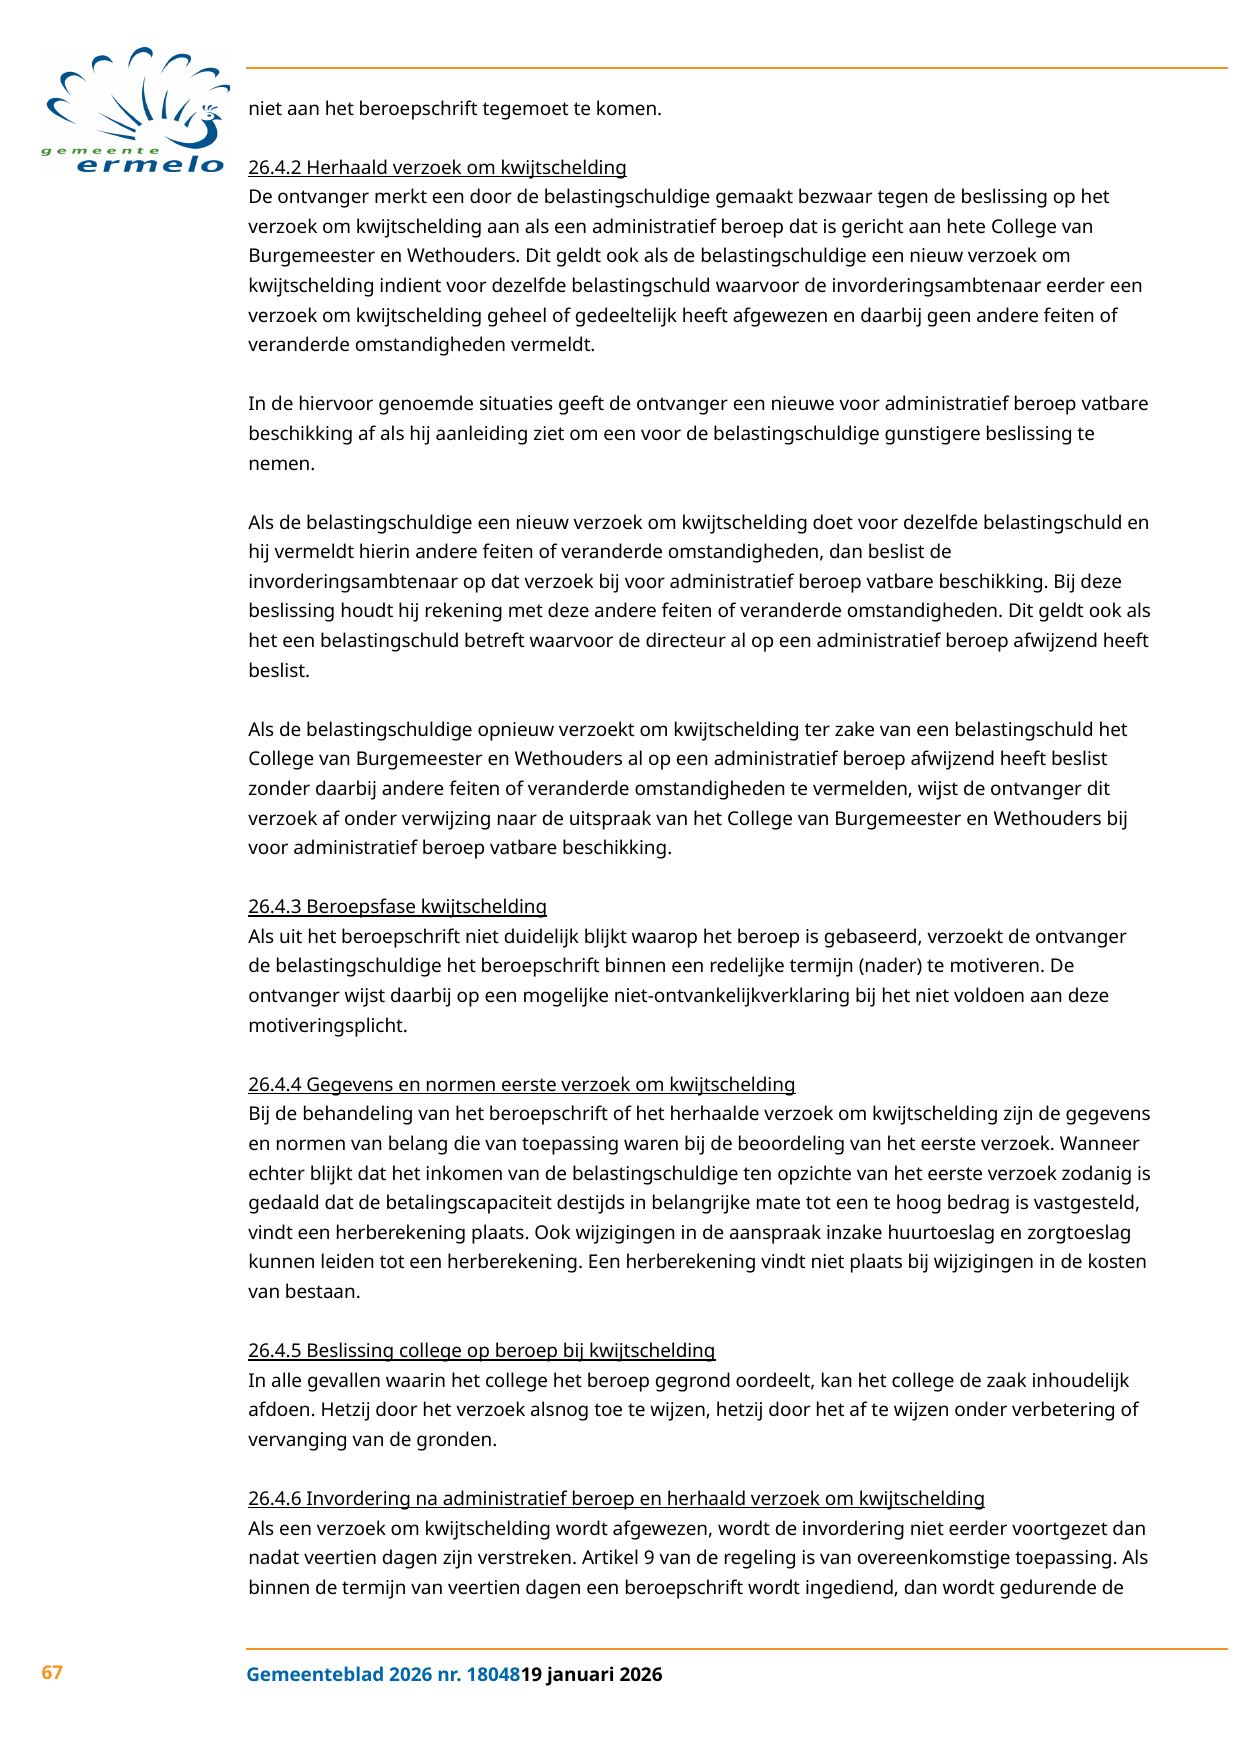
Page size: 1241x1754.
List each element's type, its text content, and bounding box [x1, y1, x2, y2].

text 26.4.6 Invordering na administratief beroep en herhaald verzoek om kwijtschelding [248, 1485, 1152, 1511]
text Als een verzoek om kwijtschelding wordt afgewezen, wordt de invordering niet eerder voortgezet dan nadat veertien dagen zijn verstreken. Artikel 9 van de regeling is van overeenkomstige toepassing. Als binnen de termijn van veertien dagen een beroepschrift wordt ingediend, dan wordt gedurende de [248, 1515, 1152, 1600]
text Bij de behandeling van het beroepschrift of het herhaalde verzoek om kwijtschelding zijn de gegevens en normen van belang die van toepassing waren bij de beoordeling van het eerste verzoek. Wanneer echter blijkt dat het inkomen van de belastingschuldige ten opzichte van het eerste verzoek zodanig is gedaald dat de betalingscapaciteit destijds in belangrijke mate tot een te hoog bedrag is vastgesteld, vindt een herberekening plaats. Ook wijzigingen in de aanspraak inzake huurtoeslag en zorgtoeslag kunnen leiden tot een herberekening. Een herberekening vindt niet plaats bij wijzigingen in de kosten van bestaan. [248, 1101, 1152, 1304]
text In alle gevallen waarin het college het beroep gegrond oordeelt, kan het college de zaak inhoudelijk afdoen. Hetzij door het verzoek alsnog toe te wijzen, hetzij door het af te wijzen onder verbetering of vervanging van de gronden. [248, 1367, 1152, 1452]
picture [41, 47, 231, 172]
text 26.4.5 Beslissing college op beroep bij kwijtschelding [248, 1337, 1152, 1363]
text De ontvanger merkt een door de belastingschuldige gemaakt bezwaar tegen de beslissing op het verzoek om kwijtschelding aan als een administratief beroep dat is gericht aan hete College van Burgemeester en Wethouders. Dit geldt ook als de belastingschuldige een nieuw verzoek om kwijtschelding indient voor dezelfde belastingschuld waarvoor de invorderingsambtenaar eerder een verzoek om kwijtschelding geheel of gedeeltelijk heeft afgewezen en daarbij geen andere feiten of veranderde omstandigheden vermeldt. [248, 183, 1152, 357]
text 26.4.2 Herhaald verzoek om kwijtschelding [248, 154, 1152, 180]
text Als de belastingschuldige een nieuw verzoek om kwijtschelding doet voor dezelfde belastingschuld en hij vermeldt hierin andere feiten of veranderde omstandigheden, dan beslist de invorderingsambtenaar op dat verzoek bij voor administratief beroep vatbare beschikking. Bij deze beslissing houdt hij rekening met deze andere feiten of veranderde omstandigheden. Dit geldt ook als het een belastingschuld betreft waarvoor de directeur al op een administratief beroep afwijzend heeft beslist. [248, 509, 1152, 683]
text niet aan het beroepschrift tegemoet te komen. [248, 95, 1152, 121]
text In de hiervoor genoemde situaties geeft de ontvanger een nieuwe voor administratief beroep vatbare beschikking af als hij aanleiding ziet om een voor de belastingschuldige gunstigere beslissing te nemen. [248, 391, 1152, 476]
text 26.4.3 Beroepsfase kwijtschelding [248, 893, 1152, 919]
text 26.4.4 Gegevens en normen eerste verzoek om kwijtschelding [248, 1071, 1152, 1097]
text Als de belastingschuldige opnieuw verzoekt om kwijtschelding ter zake van een belastingschuld het College van Burgemeester en Wethouders al op een administratief beroep afwijzend heeft beslist zonder daarbij andere feiten of veranderde omstandigheden te vermelden, wijst de ontvanger dit verzoek af onder verwijzing naar de uitspraak van het College van Burgemeester en Wethouders bij voor administratief beroep vatbare beschikking. [248, 716, 1152, 860]
text Als uit het beroepschrift niet duidelijk blijkt waarop het beroep is gebaseerd, verzoekt de ontvanger de belastingschuldige het beroepschrift binnen een redelijke termijn (nader) te motiveren. De ontvanger wijst daarbij op een mogelijke niet-ontvankelijkverklaring bij het niet voldoen aan deze motiveringsplicht. [248, 923, 1152, 1038]
